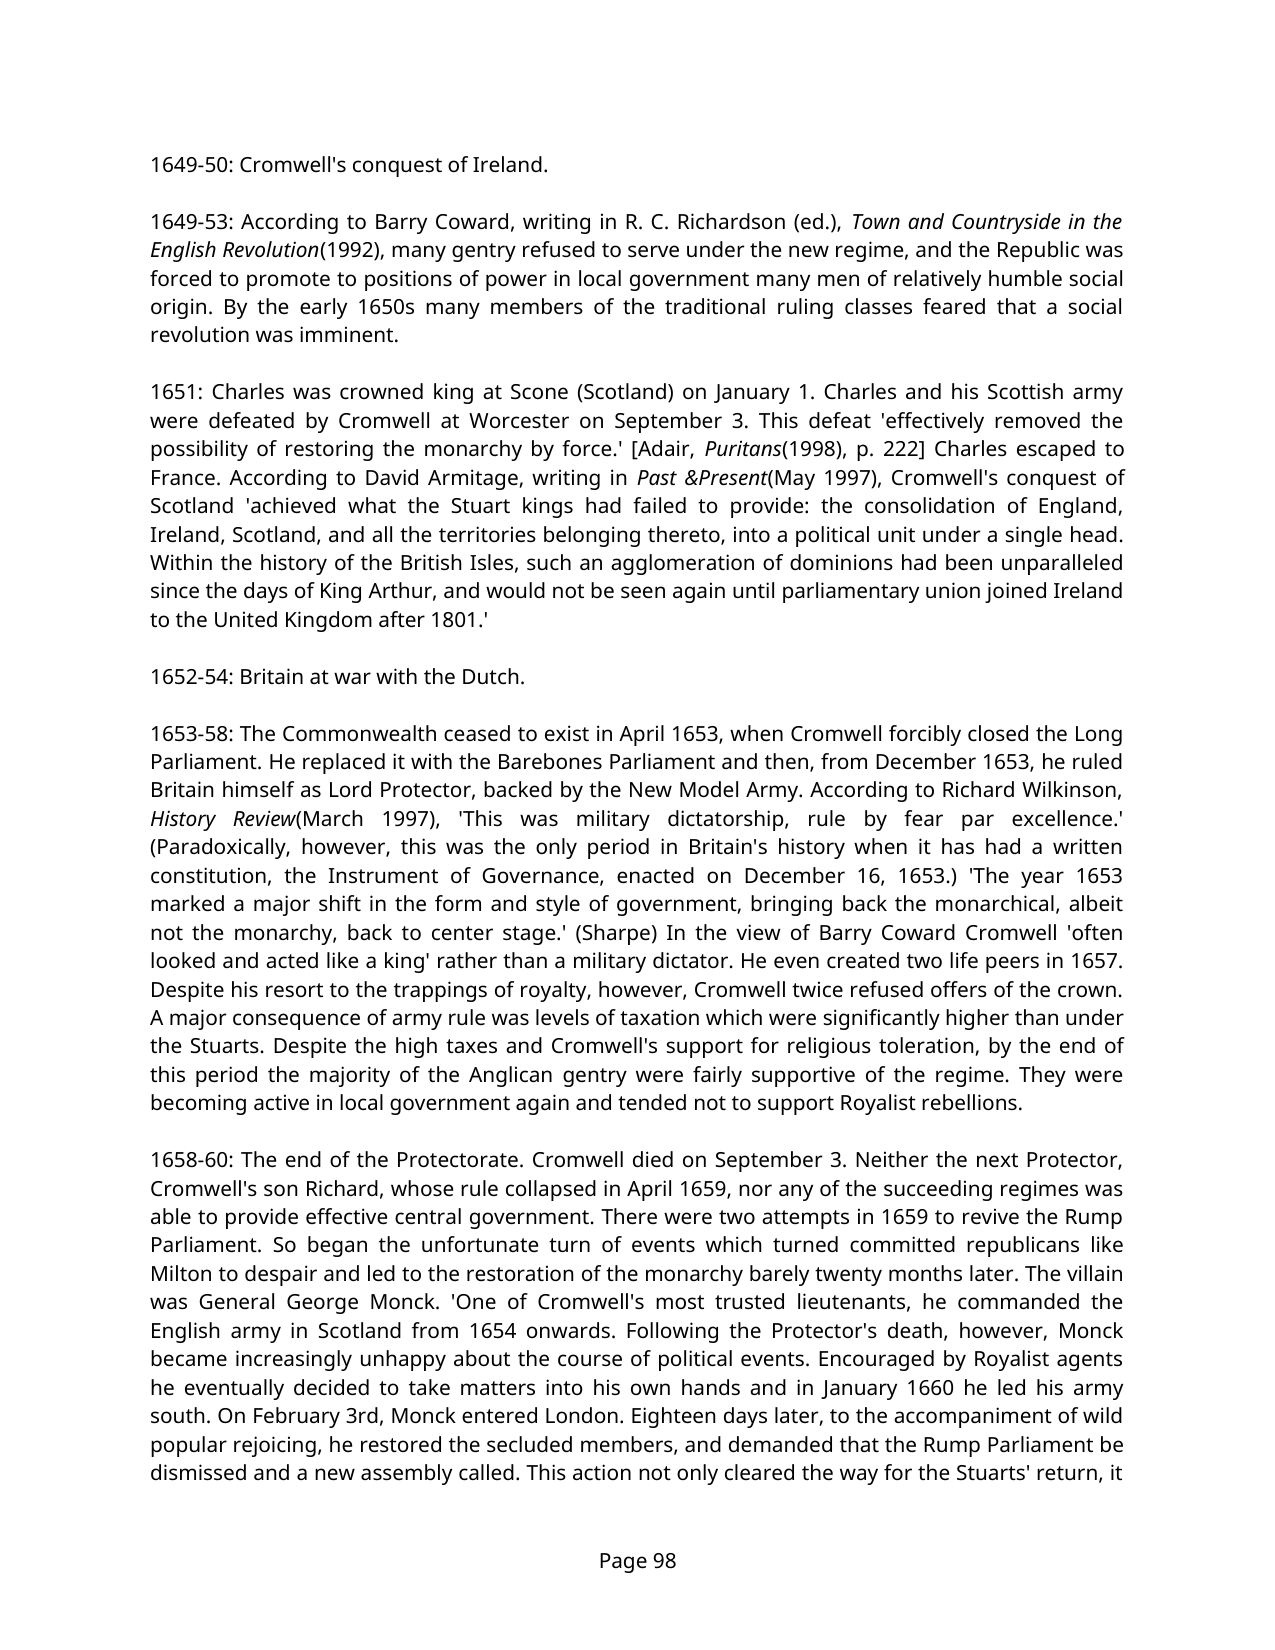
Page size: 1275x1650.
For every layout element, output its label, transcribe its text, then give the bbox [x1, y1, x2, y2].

text 1653-58: The Commonwealth ceased to exist in April 1653, when Cromwell forcibly closed the Long Parliament. He replaced it with the Barebones Parliament and then, from December 1653, he ruled Britain himself as Lord Protector, backed by the New Model Army. According to Richard Wilkinson, History Review(March 1997), 'This was military dictatorship, rule by fear par excellence.' (Paradoxically, however, this was the only period in Britain's history when it has had a written constitution, the Instrument of Governance, enacted on December 16, 1653.) 'The year 1653 marked a major shift in the form and style of government, bringing back the monarchical, albeit not the monarchy, back to center stage.' (Sharpe) In the view of Barry Coward Cromwell 'often looked and acted like a king' rather than a military dictator. He even created two life peers in 1657. Despite his resort to the trappings of royalty, however, Cromwell twice refused offers of the crown. A major consequence of army rule was levels of taxation which were significantly higher than under the Stuarts. Despite the high taxes and Cromwell's support for religious toleration, by the end of this period the majority of the Anglican gentry were fairly supportive of the regime. They were becoming active in local government again and tended not to support Royalist rebellions. [150, 719, 1125, 1117]
text 1649-50: Cromwell's conquest of Ireland. [150, 150, 1125, 178]
text 1658-60: The end of the Protectorate. Cromwell died on September 3. Neither the next Protector, Cromwell's son Richard, whose rule collapsed in April 1659, nor any of the succeeding regimes was able to provide effective central government. There were two attempts in 1659 to revive the Rump Parliament. So began the unfortunate turn of events which turned committed republicans like Milton to despair and led to the restoration of the monarchy barely twenty months later. The villain was General George Monck. 'One of Cromwell's most trusted lieutenants, he commanded the English army in Scotland from 1654 onwards. Following the Protector's death, however, Monck became increasingly unhappy about the course of political events. Encouraged by Royalist agents he eventually decided to take matters into his own hands and in January 1660 he led his army south. On February 3rd, Monck entered London. Eighteen days later, to the accompaniment of wild popular rejoicing, he restored the secluded members, and demanded that the Rump Parliament be dismissed and a new assembly called. This action not only cleared the way for the Stuarts' return, it [150, 1145, 1125, 1487]
text 1651: Charles was crowned king at Scone (Scotland) on January 1. Charles and his Scottish army were defeated by Cromwell at Worcester on September 3. This defeat 'effectively removed the possibility of restoring the monarchy by force.' [Adair, Puritans(1998), p. 222] Charles escaped to France. According to David Armitage, writing in Past &Present(May 1997), Cromwell's conquest of Scotland 'achieved what the Stuart kings had failed to provide: the consolidation of England, Ireland, Scotland, and all the territories belonging thereto, into a political unit under a single head. Within the history of the British Isles, such an agglomeration of dominions had been unparalleled since the days of King Arthur, and would not be seen again until parliamentary union joined Ireland to the United Kingdom after 1801.' [150, 377, 1125, 633]
text 1649-53: According to Barry Coward, writing in R. C. Richardson (ed.), Town and Countryside in the English Revolution(1992), many gentry refused to serve under the new regime, and the Republic was forced to promote to positions of power in local government many men of relatively humble social origin. By the early 1650s many members of the traditional ruling classes feared that a social revolution was imminent. [150, 207, 1125, 349]
text 1652-54: Britain at war with the Dutch. [150, 662, 1125, 690]
